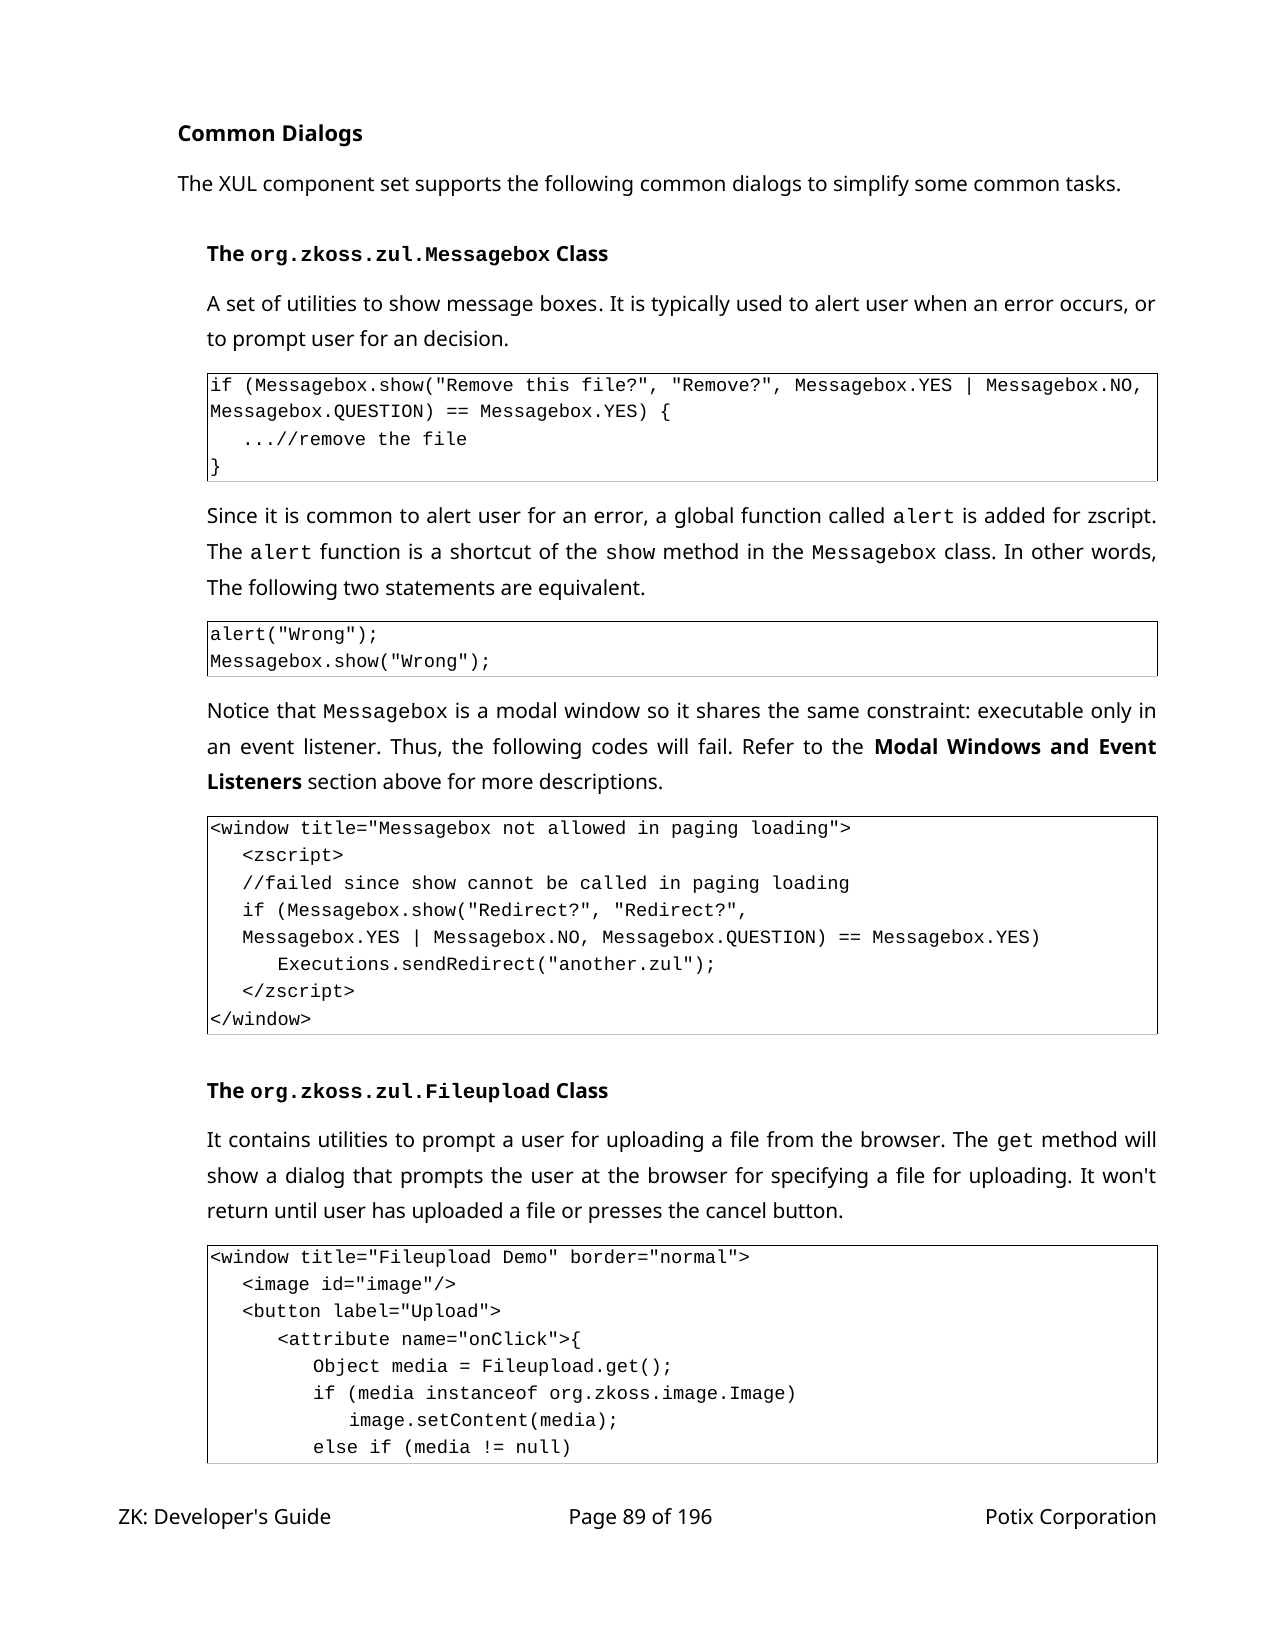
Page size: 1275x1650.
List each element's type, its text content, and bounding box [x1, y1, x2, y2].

text //failed since show cannot be called in paging loading [208, 871, 1157, 895]
text if (Messagebox.show("Remove this file?", "Remove?", Messagebox.YES | Messagebox.NO, Messagebox.QUESTION) == Messagebox.YES) { [208, 374, 1157, 423]
text <attribute name="onClick">{ [208, 1327, 1157, 1351]
text <window title="Messagebox not allowed in paging loading"> [208, 817, 1157, 840]
text Executions.sendRedirect("another.zul"); [208, 952, 1157, 976]
text alert("Wrong"); [208, 622, 1157, 646]
text Since it is common to alert user for an error, a global function called alert is added for zscript. The alert function is a shortcut of the show method in the Messagebox class. In other words, The following two statements are equivalent. [207, 502, 1157, 601]
text <zscript> [208, 843, 1157, 868]
text Messagebox.YES | Messagebox.NO, Messagebox.QUESTION) == Messagebox.YES) [208, 925, 1157, 949]
text Messagebox.show("Wrong"); [208, 649, 1157, 676]
text if (Messagebox.show("Redirect?", "Redirect?", [208, 898, 1157, 922]
text Notice that Messagebox is a modal window so it shares the same constraint: executable only in an event listener. Thus, the following codes will fail. Refer to the Modal Windows and Event Listeners section above for more descriptions. [207, 697, 1157, 796]
text <window title="Fileupload Demo" border="normal"> [208, 1246, 1157, 1269]
text <button label="Upload"> [208, 1299, 1157, 1324]
text ...//remove the file [208, 426, 1157, 451]
text else if (media != null) [208, 1435, 1157, 1463]
subtitle The org.zkoss.zul.Fileupload Class [207, 1076, 1157, 1105]
text } [208, 454, 1157, 481]
text It contains utilities to prompt a user for uploading a file from the browser. The get method will show a dialog that prompts the user at the browser for specifying a file for uploading. It won't return until user has uploaded a file or presses the cancel button. [207, 1125, 1157, 1224]
text </window> [208, 1006, 1157, 1034]
subtitle Common Dialogs [177, 118, 1157, 148]
text image.setContent(media); [208, 1408, 1157, 1432]
subtitle The org.zkoss.zul.Messagebox Class [207, 239, 1157, 268]
text if (media instanceof org.zkoss.image.Image) [208, 1381, 1157, 1405]
text A set of utilities to show message boxes. It is typically used to alert user when an error occurs, or to prompt user for an decision. [207, 289, 1157, 352]
text Object media = Fileupload.get(); [208, 1354, 1157, 1378]
text The XUL component set supports the following common dialogs to simplify some common tasks. [177, 169, 1157, 197]
text </zscript> [208, 979, 1157, 1003]
text <image id="image"/> [208, 1272, 1157, 1296]
